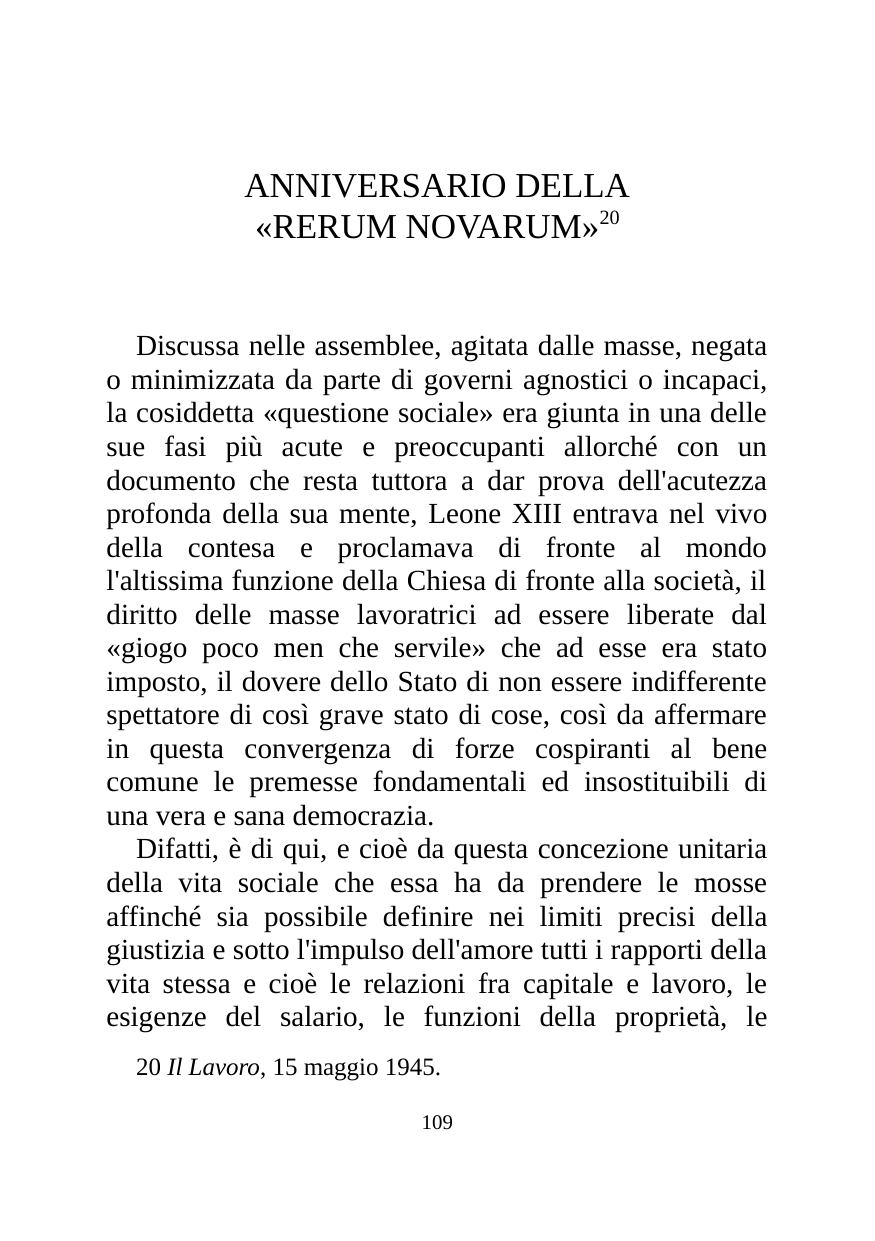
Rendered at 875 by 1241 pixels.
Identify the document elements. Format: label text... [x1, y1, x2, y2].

text Discussa nelle assemblee, agitata dalle masse, negata o minimizzata da parte di governi agnostici o incapaci, la cosiddetta «questione sociale» era giunta in una delle sue fasi più acute e preoccupanti allorché con un documento che resta tuttora a dar prova dell'acutezza profonda della sua mente, Leone XIII entrava nel vivo della contesa e proclamava di fronte al mondo l'altissima funzione della Chiesa di fronte alla società, il diritto delle masse lavoratrici ad essere liberate dal «giogo poco men che servile» che ad esse era stato imposto, il dovere dello Stato di non essere indifferente spettatore di così grave stato di cose, così da affermare in questa convergenza di forze cospiranti al bene comune le premesse fondamentali ed insostituibili di una vera e sana democrazia. [106, 328, 768, 832]
text Il Lavoro, 15 maggio 1945. [106, 1052, 768, 1080]
subtitle ANNIVERSARIO DELLA «RERUM NOVARUM» [106, 165, 768, 246]
text Difatti, è di qui, e cioè da questa concezione unitaria della vita sociale che essa ha da prendere le mosse affinché sia possibile definire nei limiti precisi della giustizia e sotto l'impulso dell'amore tutti i rapporti della vita stessa e cioè le relazioni fra capitale e lavoro, le esigenze del salario, le funzioni della proprietà, le [106, 832, 768, 1033]
